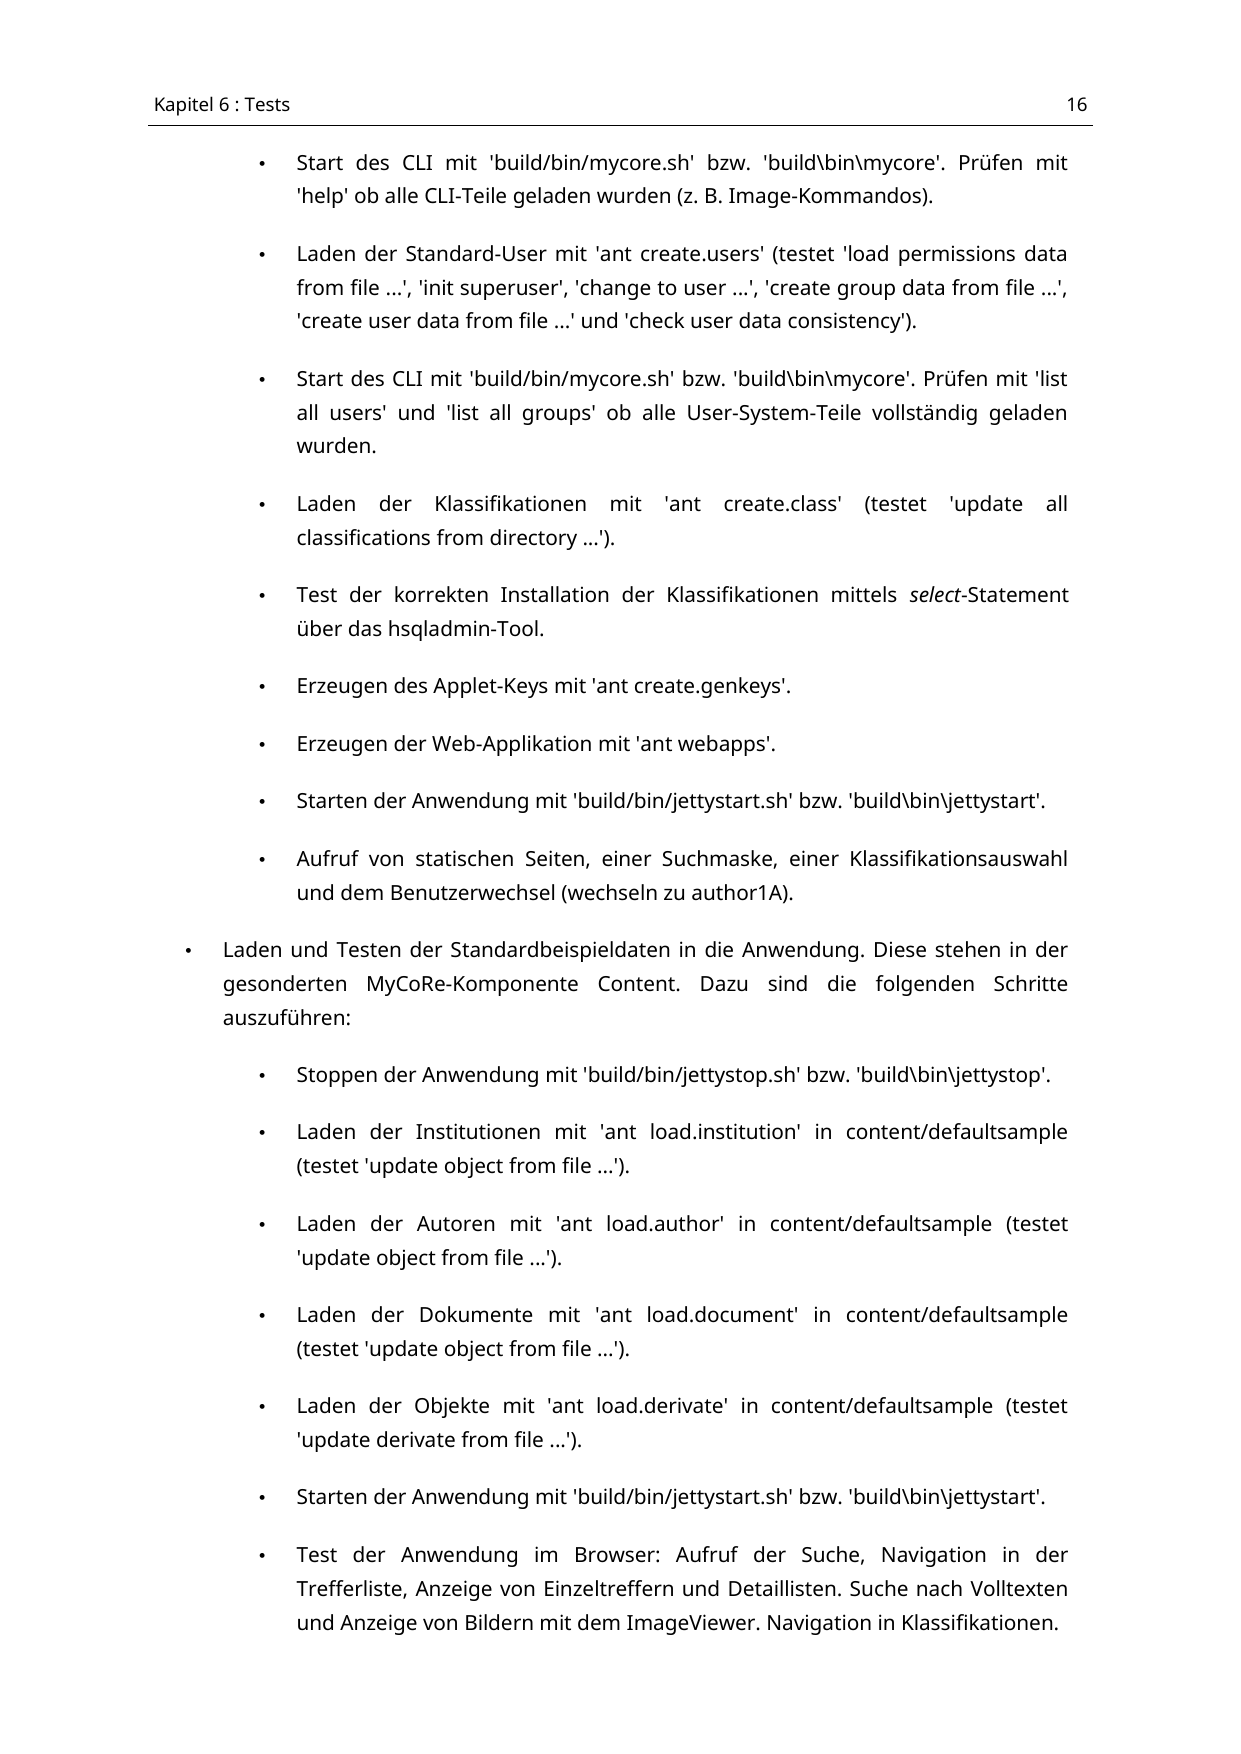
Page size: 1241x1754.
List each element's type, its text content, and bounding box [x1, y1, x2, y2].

list Starten der Anwendung mit 'build/bin/jettystart.sh' bzw. 'build\bin\jettystart'. [259, 1482, 1069, 1511]
list Test der Anwendung im Browser: Aufruf der Suche, Navigation in der Trefferliste, Anzeige von Einzeltreffern und Detaillisten. Suche nach Volltexten und Anzeige von Bildern mit dem ImageViewer. Navigation in Klassifikationen. [259, 1540, 1069, 1636]
list Start des CLI mit 'build/bin/mycore.sh' bzw. 'build\bin\mycore'. Prüfen mit 'list all users' und 'list all groups' ob alle User-System-Teile vollständig geladen wurden. [259, 364, 1069, 460]
list Laden der Standard-User mit 'ant create.users' (testet 'load permissions data from file ...', 'init superuser', 'change to user ...', 'create group data from file ...', 'create user data from file ...' und 'check user data consistency'). [259, 239, 1069, 335]
list Erzeugen des Applet-Keys mit 'ant create.genkeys'. [259, 672, 1069, 700]
list Starten der Anwendung mit 'build/bin/jettystart.sh' bzw. 'build\bin\jettystart'. [259, 786, 1069, 814]
list Test der korrekten Installation der Klassifikationen mittels select-Statement über das hsqladmin-Tool. [259, 580, 1069, 642]
list Erzeugen der Web-Applikation mit 'ant webapps'. [259, 729, 1069, 757]
list Laden der Institutionen mit 'ant load.institution' in content/defaultsample (testet 'update object from file ...'). [259, 1117, 1069, 1179]
list Laden der Objekte mit 'ant load.derivate' in content/defaultsample (testet 'update derivate from file ...'). [259, 1391, 1069, 1453]
list Laden der Klassifikationen mit 'ant create.class' (testet 'update all classifications from directory ...'). [259, 489, 1069, 551]
list Aufruf von statischen Seiten, einer Suchmaske, einer Klassifikationsauswahl und dem Benutzerwechsel (wechseln zu author1A). [259, 844, 1069, 906]
list Stoppen der Anwendung mit 'build/bin/jettystop.sh' bzw. 'build\bin\jettystop'. [259, 1060, 1069, 1088]
list Laden der Autoren mit 'ant load.author' in content/defaultsample (testet 'update object from file ...'). [259, 1209, 1069, 1271]
list Start des CLI mit 'build/bin/mycore.sh' bzw. 'build\bin\mycore'. Prüfen mit 'help' ob alle CLI-Teile geladen wurden (z. B. Image-Kommandos). [259, 148, 1069, 210]
list Laden der Dokumente mit 'ant load.document' in content/defaultsample (testet 'update object from file ...'). [259, 1300, 1069, 1362]
list Laden und Testen der Standardbeispieldaten in die Anwendung. Diese stehen in der gesonderten MyCoRe-Komponente Content. Dazu sind die folgenden Schritte auszuführen: [185, 935, 1069, 1031]
